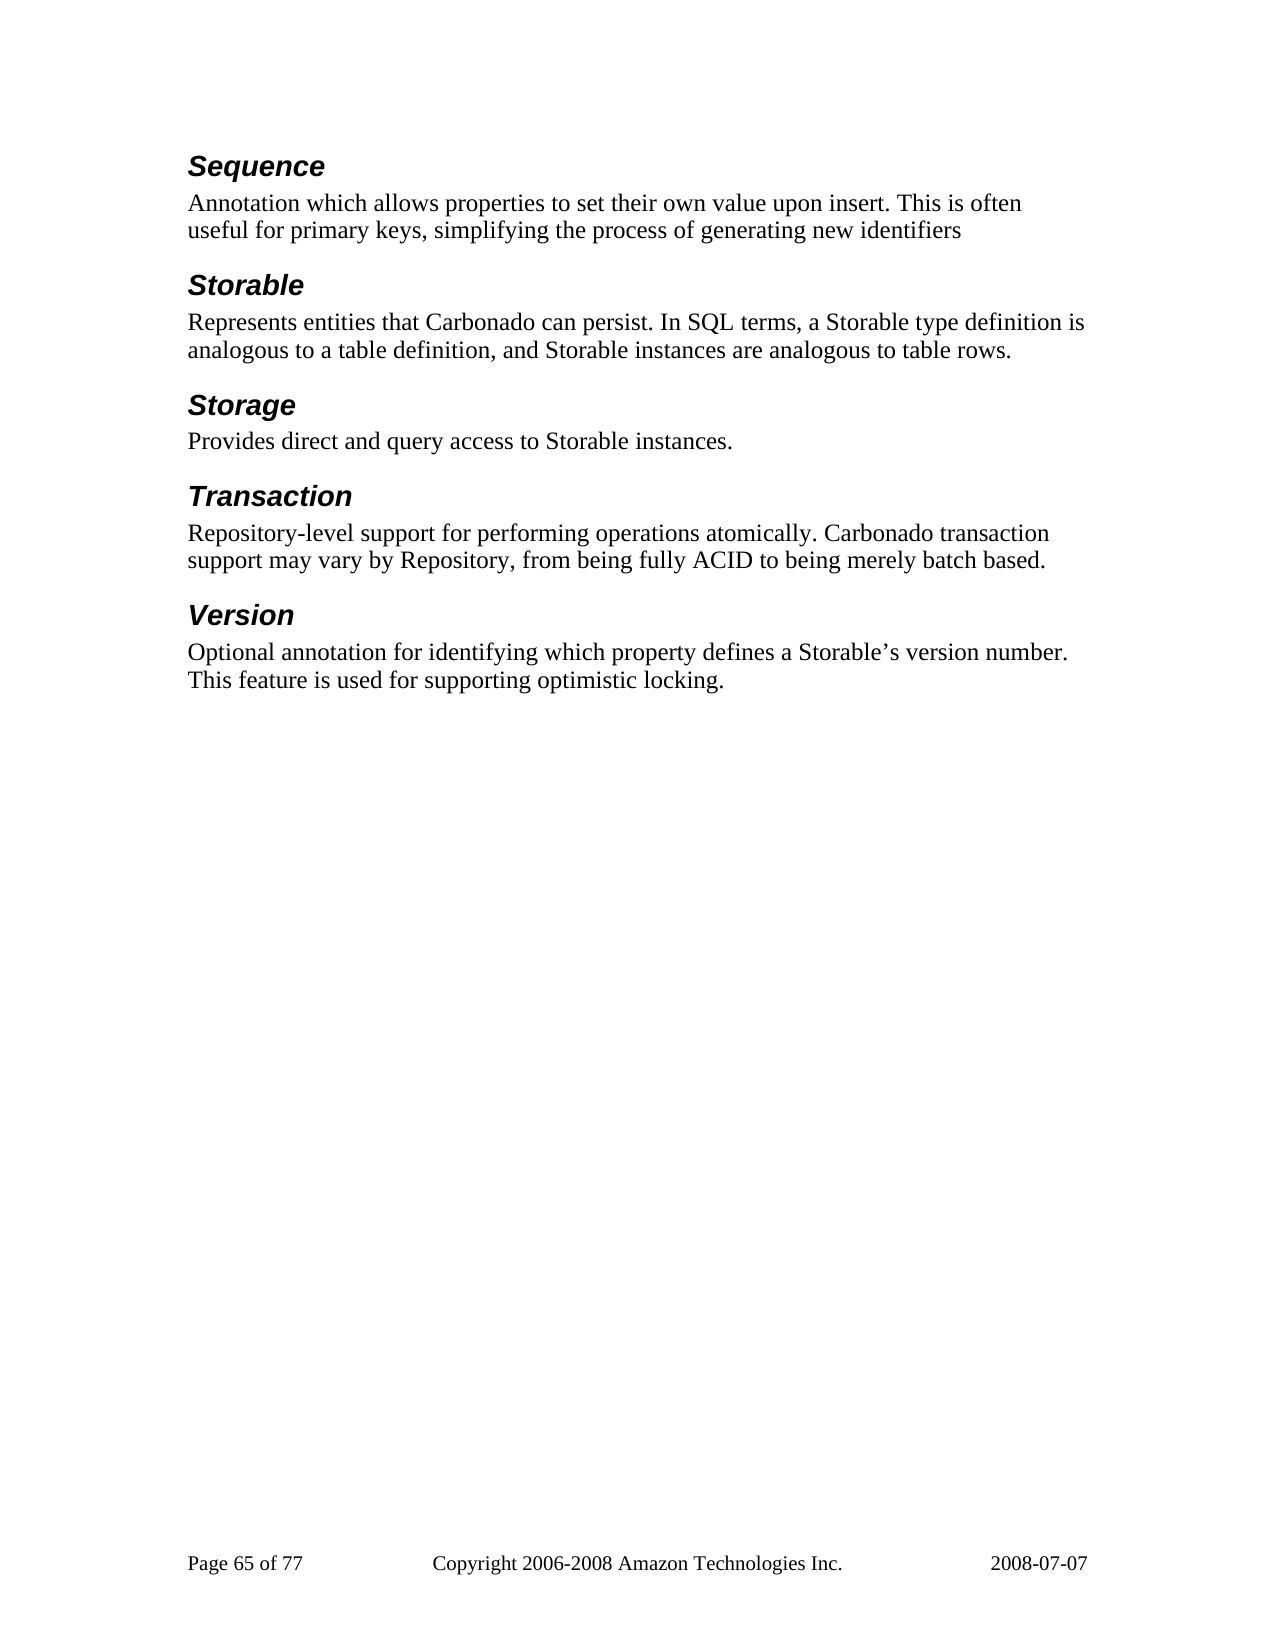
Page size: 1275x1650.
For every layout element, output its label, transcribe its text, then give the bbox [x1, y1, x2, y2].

text Sequence [187, 150, 1087, 183]
text Storage [187, 388, 1087, 421]
text Repository-level support for performing operations atomically. Carbonado transaction support may vary by Repository, from being fully ACID to being merely batch based. [187, 519, 1087, 574]
text Storable [187, 269, 1087, 302]
text Annotation which allows properties to set their own value upon insert. This is often useful for primary keys, simplifying the process of generating new identifiers [187, 189, 1087, 244]
text Represents entities that Carbonado can persist. In SQL terms, a Storable type definition is analogous to a table definition, and Storable instances are analogous to table rows. [187, 308, 1087, 363]
text Transaction [187, 480, 1087, 513]
text Version [187, 599, 1087, 632]
text Optional annotation for identifying which property defines a Storable’s version number. This feature is used for supporting optimistic locking. [187, 638, 1087, 694]
text Provides direct and query access to Storable instances. [187, 427, 1087, 455]
